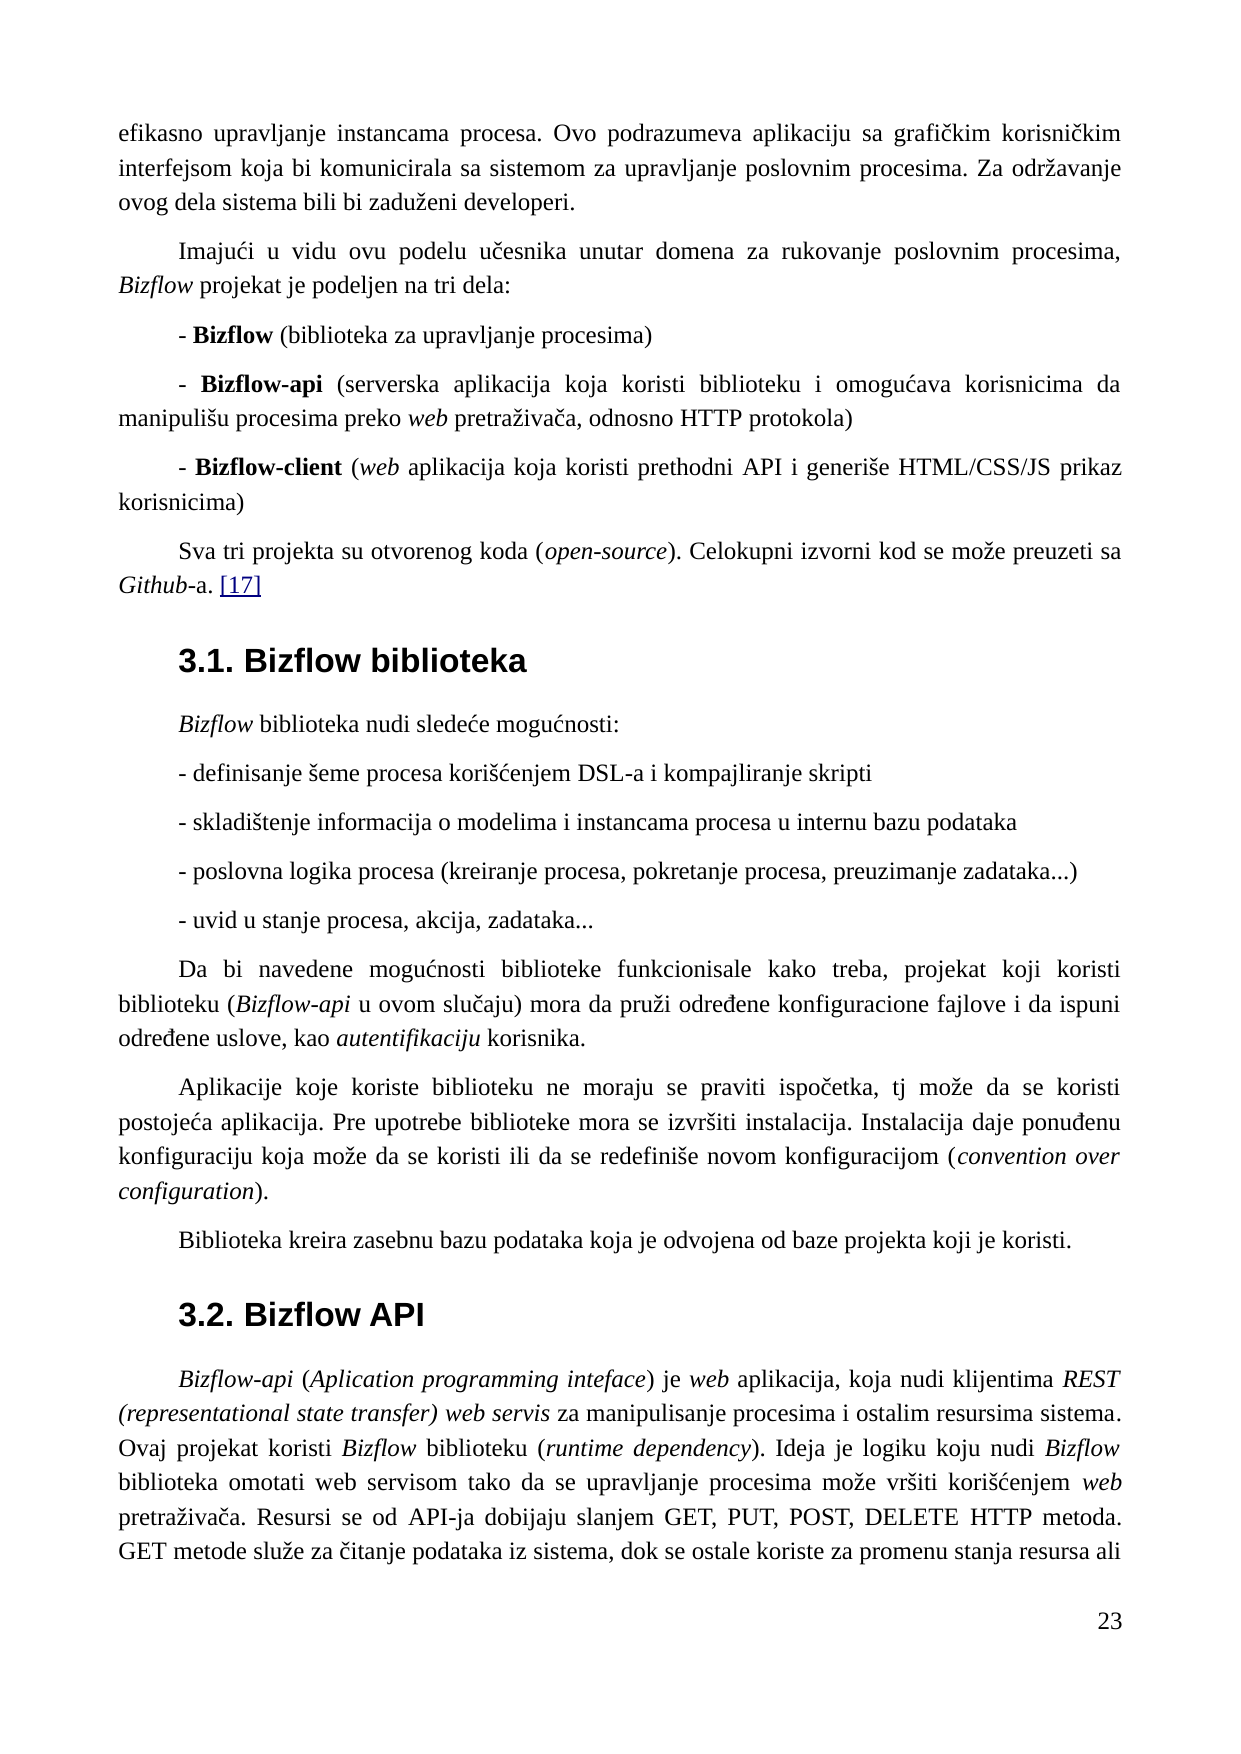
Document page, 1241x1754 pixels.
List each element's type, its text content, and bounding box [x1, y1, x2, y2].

text Bizflow biblioteka nudi sledeće mogućnosti: [118, 709, 1122, 738]
text - poslovna logika procesa (kreiranje procesa, pokretanje procesa, preuzimanje zadataka...) [118, 856, 1122, 885]
text - uvid u stanje procesa, akcija, zadataka... [118, 905, 1122, 934]
text - Bizflow-api (serverska aplikacija koja koristi biblioteku i omogućava korisnicima da manipulišu procesima preko web pretraživača, odnosno HTTP protokola) [118, 369, 1122, 432]
subtitle Bizflow API [118, 1295, 1122, 1334]
text Aplikacije koje koriste biblioteku ne moraju se praviti ispočetka, tj može da se koristi postojeća aplikacija. Pre upotrebe biblioteke mora se izvršiti instalacija. Instalacija daje ponuđenu konfiguraciju koja može da se koristi ili da se redefiniše novom konfiguracijom (convention over configuration). [118, 1072, 1122, 1204]
text Imajući u vidu ovu podelu učesnika unutar domena za rukovanje poslovnim procesima, Bizflow projekat je podeljen na tri dela: [118, 236, 1122, 299]
text Sva tri projekta su otvorenog koda (open-source). Celokupni izvorni kod se može preuzeti sa Github-a. [17] [118, 536, 1122, 599]
text efikasno upravljanje instancama procesa. Ovo podrazumeva aplikaciju sa grafičkim korisničkim interfejsom koja bi komunicirala sa sistemom za upravljanje poslovnim procesima. Za održavanje ovog dela sistema bili bi zaduženi developeri. [118, 118, 1122, 216]
text Biblioteka kreira zasebnu bazu podataka koja je odvojena od baze projekta koji je koristi. [118, 1225, 1122, 1254]
text - skladištenje informacija o modelima i instancama procesa u internu bazu podataka [118, 807, 1122, 836]
subtitle Bizflow biblioteka [118, 640, 1122, 679]
text Bizflow-api (Aplication programming inteface) je web aplikacija, koja nudi klijentima REST (representational state transfer) web servis za manipulisanje procesima i ostalim resursima sistema. Ovaj projekat koristi Bizflow biblioteku (runtime dependency). Ideja je logiku koju nudi Bizflow biblioteka omotati web servisom tako da se upravljanje procesima može vršiti korišćenjem web pretraživača. Resursi se od API-ja dobijaju slanjem GET, PUT, POST, DELETE HTTP metoda. GET metode služe za čitanje podataka iz sistema, dok se ostale koriste za promenu stanja resursa ali [118, 1364, 1122, 1565]
text - Bizflow (biblioteka za upravljanje procesima) [118, 320, 1122, 348]
text - definisanje šeme procesa korišćenjem DSL-a i kompajliranje skripti [118, 758, 1122, 787]
text - Bizflow-client (web aplikacija koja koristi prethodni API i generiše HTML/CSS/JS prikaz korisnicima) [118, 452, 1122, 516]
text Da bi navedene mogućnosti biblioteke funkcionisale kako treba, projekat koji koristi biblioteku (Bizflow-api u ovom slučaju) mora da pruži određene konfiguracione fajlove i da ispuni određene uslove, kao autentifikaciju korisnika. [118, 954, 1122, 1052]
